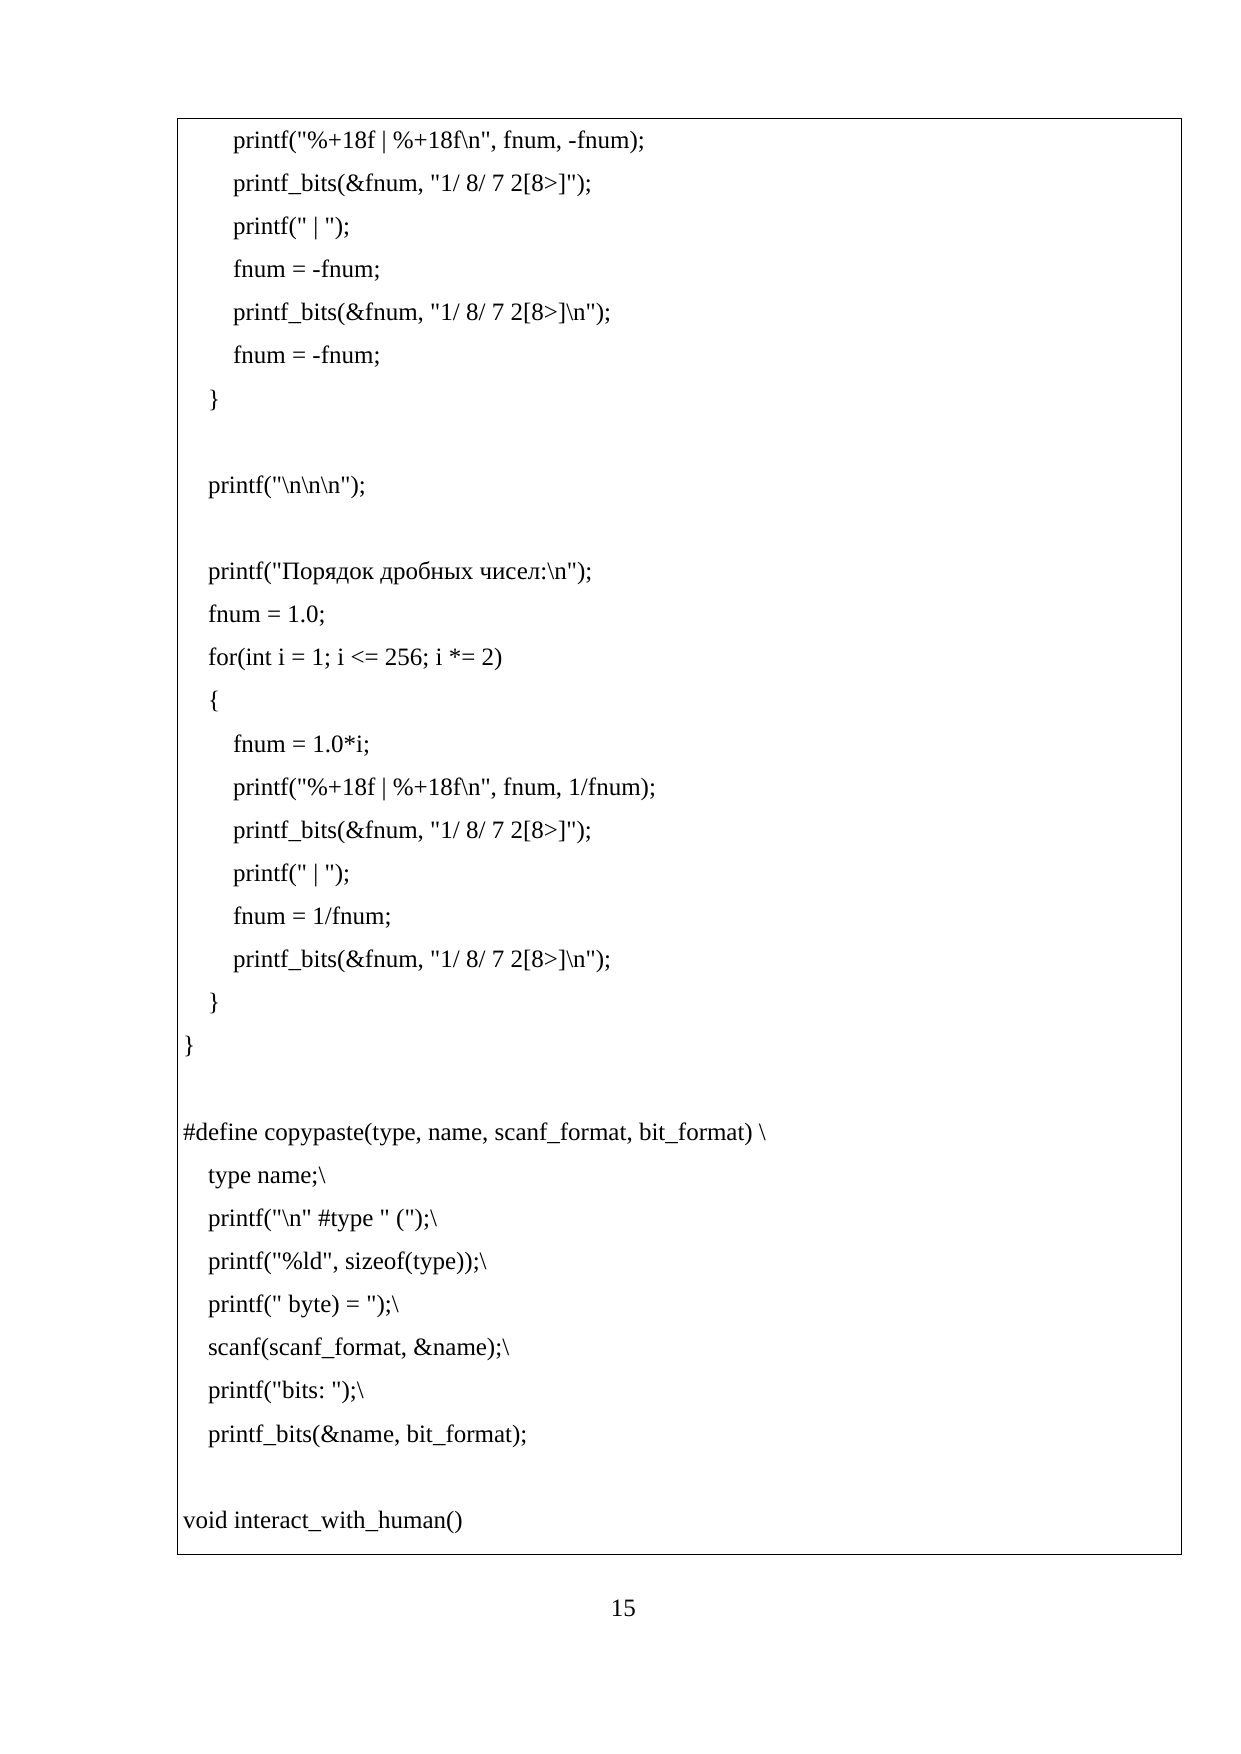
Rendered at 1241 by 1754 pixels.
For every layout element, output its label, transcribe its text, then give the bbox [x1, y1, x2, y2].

table_header printf("%+18f | %+18f\n", fnum, -fnum); printf_bits(&fnum, "1/ 8/ 7 2[8>]"); printf(" | "); fnum = -fnum; printf_bits(&fnum, "1/ 8/ 7 2[8>]\n"); fnum = -fnum; } printf("\n\n\n"); printf("Порядок дробных чисел:\n"); fnum = 1.0; for(int i = 1; i <= 256; i *= 2) { fnum = 1.0*i; printf("%+18f | %+18f\n", fnum, 1/fnum); printf_bits(&fnum, "1/ 8/ 7 2[8>]"); printf(" | "); fnum = 1/fnum; printf_bits(&fnum, "1/ 8/ 7 2[8>]\n"); } } #define copypaste(type, name, scanf_format, bit_format) \ type name;\ printf("\n" #type " (");\ printf("%ld", sizeof(type));\ printf(" byte) = ");\ scanf(scanf_format, &name);\ printf("bits: ");\ printf_bits(&name, bit_format); void interact_with_human() [178, 119, 1181, 1554]
